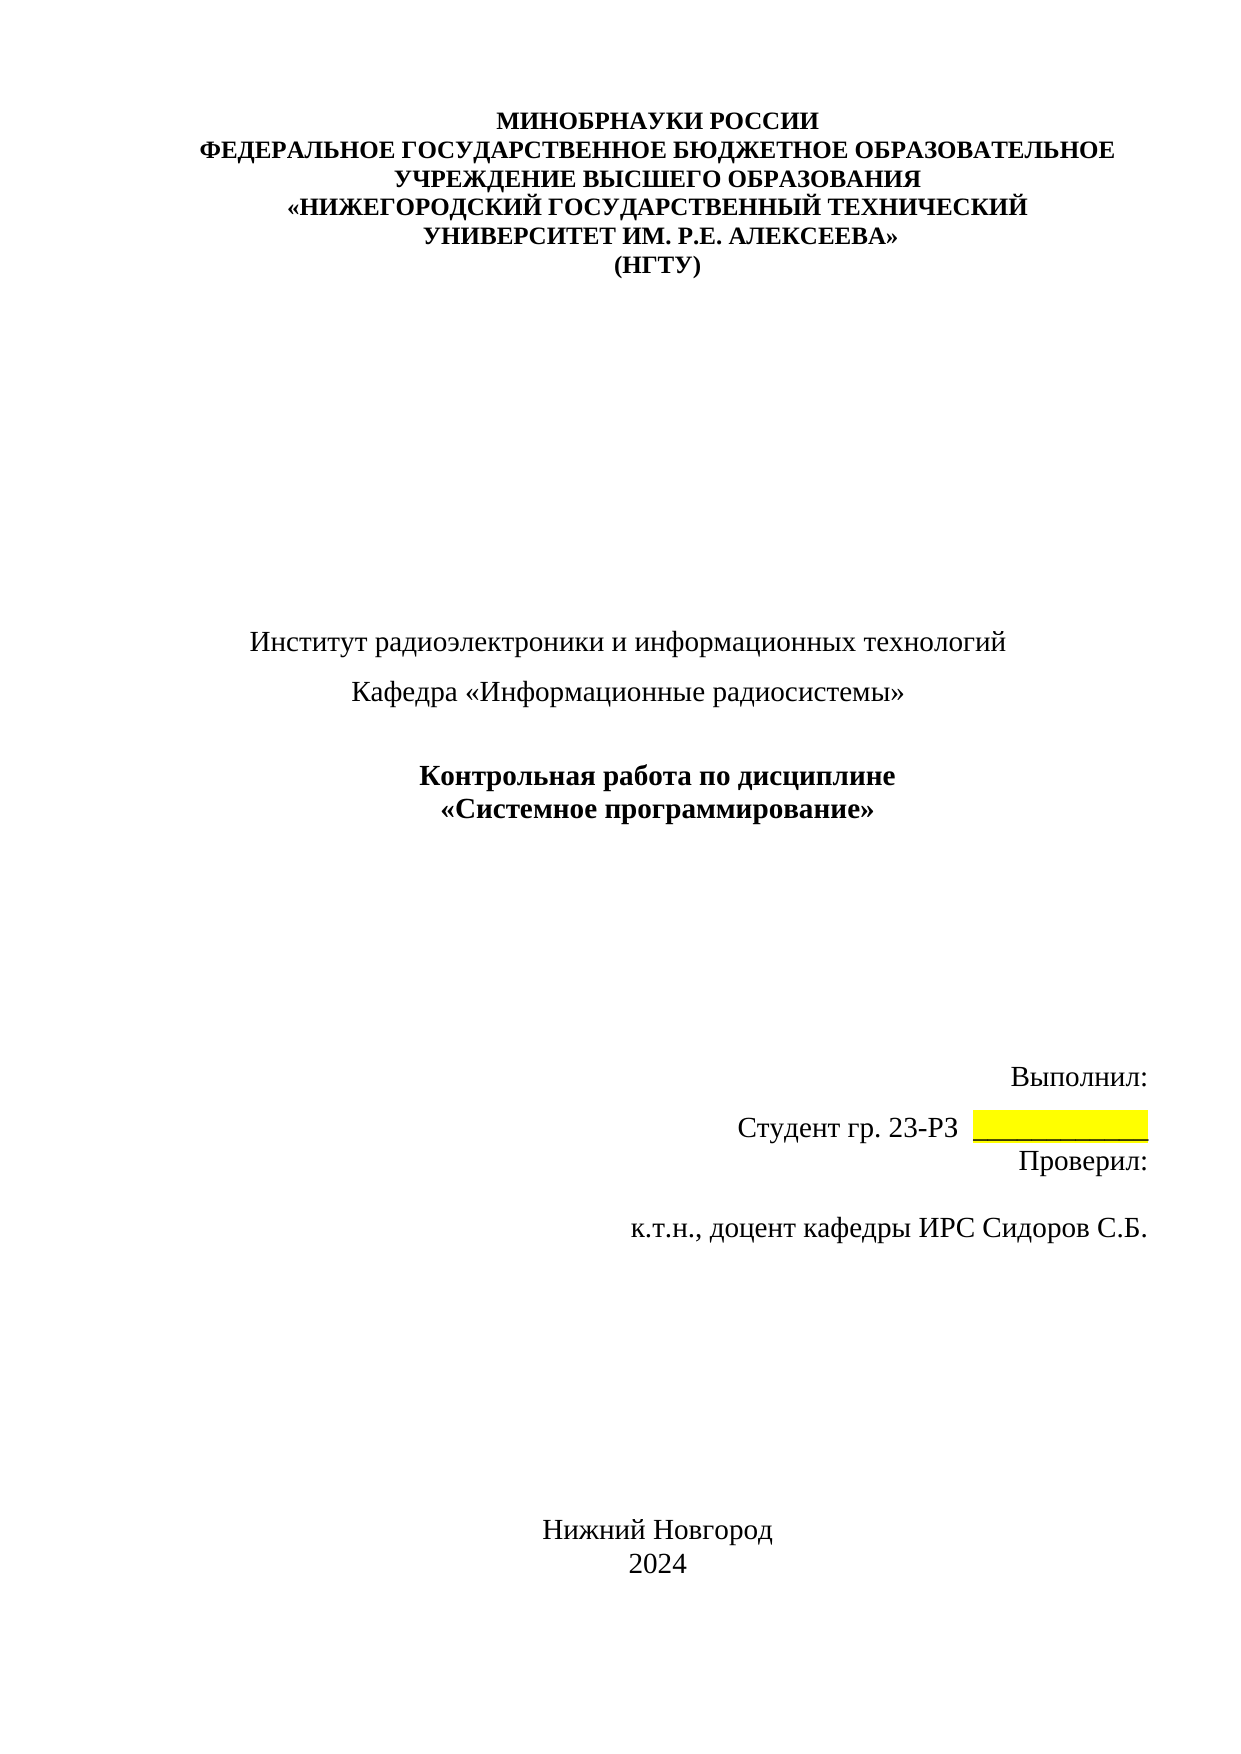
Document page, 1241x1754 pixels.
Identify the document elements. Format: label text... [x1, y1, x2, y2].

text УЧРЕЖДЕНИЕ ВЫСШЕГО ОБРАЗОВАНИЯ [108, 164, 1148, 192]
text Институт радиоэлектроники и информационных технологий [108, 624, 1148, 657]
text Нижний Новгород [108, 1512, 1148, 1546]
text УНИВЕРСИТЕТ ИМ. Р.Е. АЛЕКСЕЕВА» [108, 221, 1148, 250]
text МИНОБРНАУКИ РОССИИ [108, 106, 1148, 135]
text Контрольная работа по дисциплине [108, 758, 1148, 791]
text «НИЖЕГОРОДСКИЙ ГОСУДАРСТВЕННЫЙ ТЕХНИЧЕСКИЙ [108, 192, 1148, 221]
text ФЕДЕРАЛЬНОЕ ГОСУДАРСТВЕННОЕ БЮДЖЕТНОЕ ОБРАЗОВАТЕЛЬНОЕ [108, 135, 1148, 164]
text Проверил: [108, 1143, 1148, 1177]
text Выполнил: [108, 1059, 1148, 1093]
text (НГТУ) [108, 250, 1148, 279]
text 2024 [108, 1546, 1148, 1579]
text Студент гр. 23-РЗ ____________ [108, 1110, 1148, 1143]
text Кафедра «Информационные радиосистемы» [108, 674, 1148, 707]
text к.т.н., доцент кафедры ИРС Сидоров С.Б. [108, 1211, 1148, 1244]
text «Системное программирование» [108, 791, 1148, 825]
